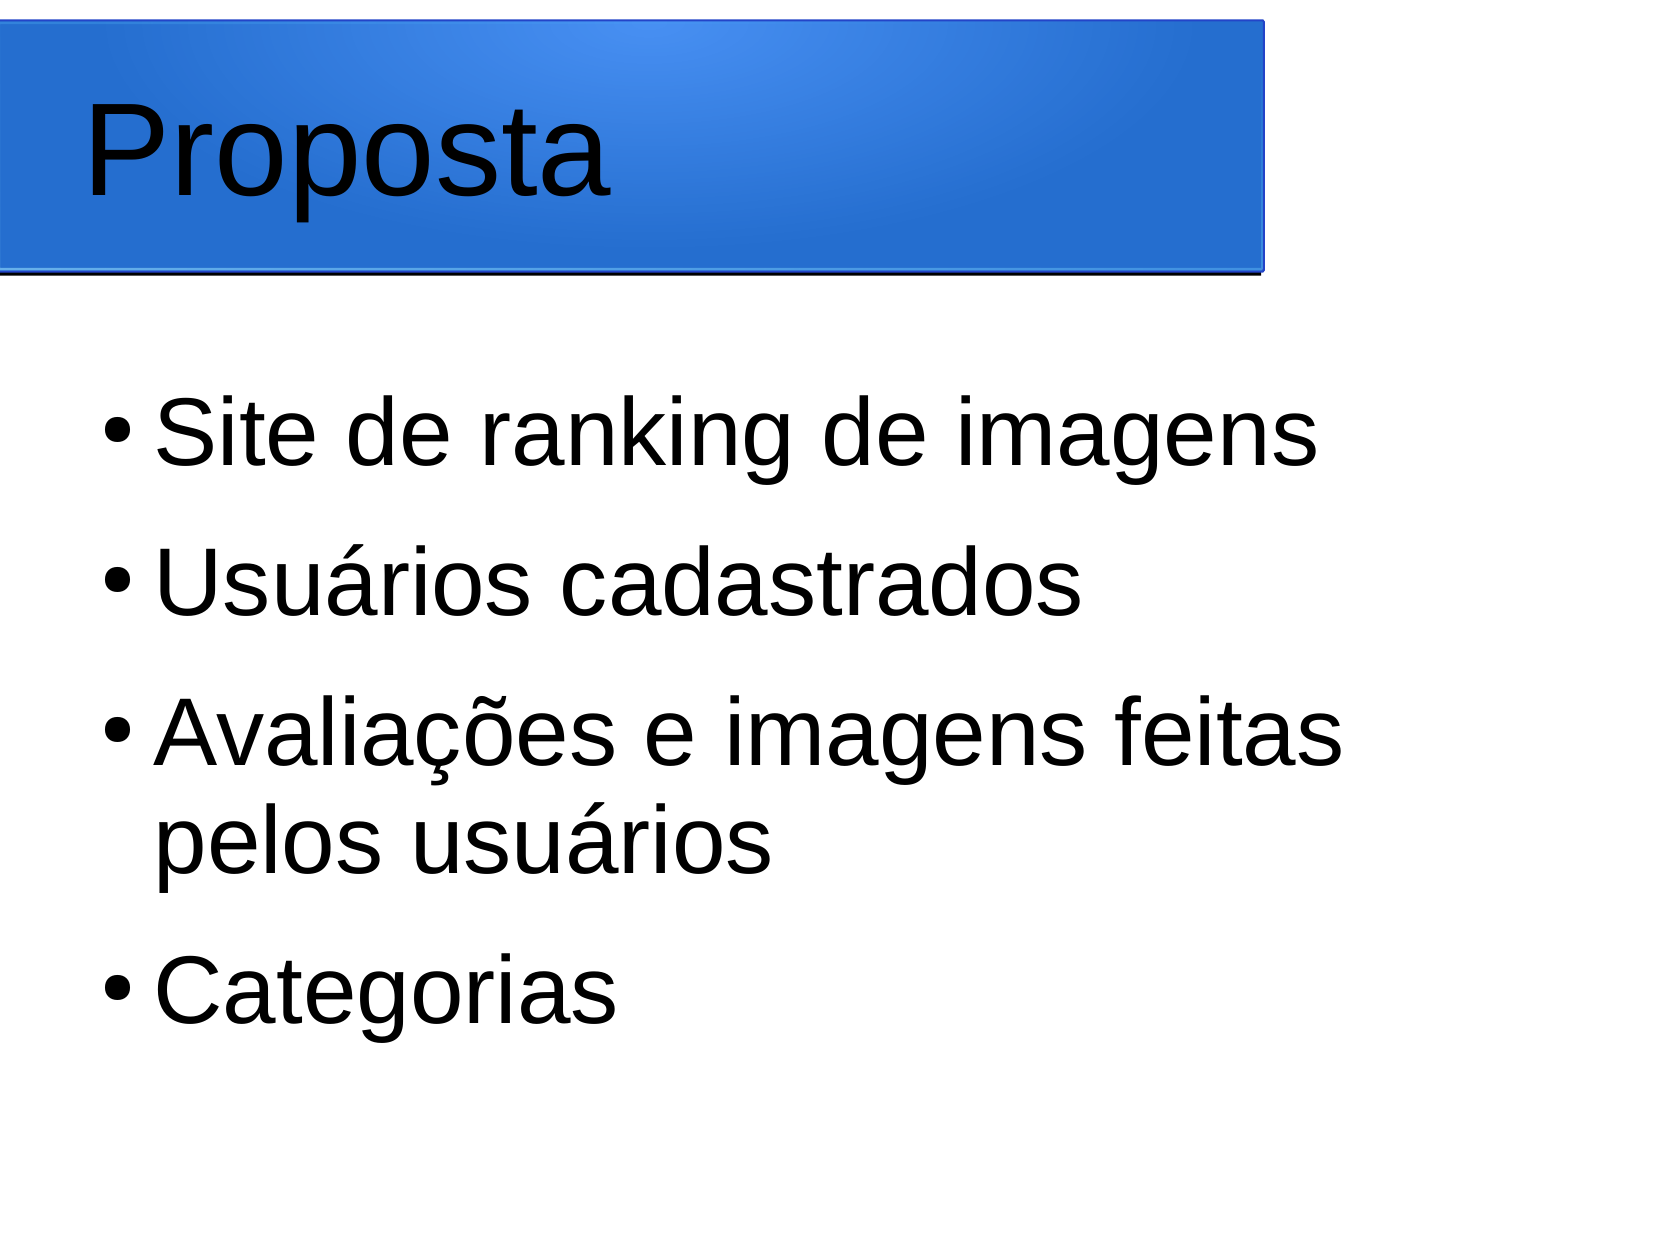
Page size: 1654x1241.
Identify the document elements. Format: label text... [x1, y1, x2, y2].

title Proposta [82, 47, 1235, 252]
list Site de ranking de imagens Usuários cadastrados Avaliações e imagens feitas pelos usuários Categorias [82, 377, 1571, 1098]
